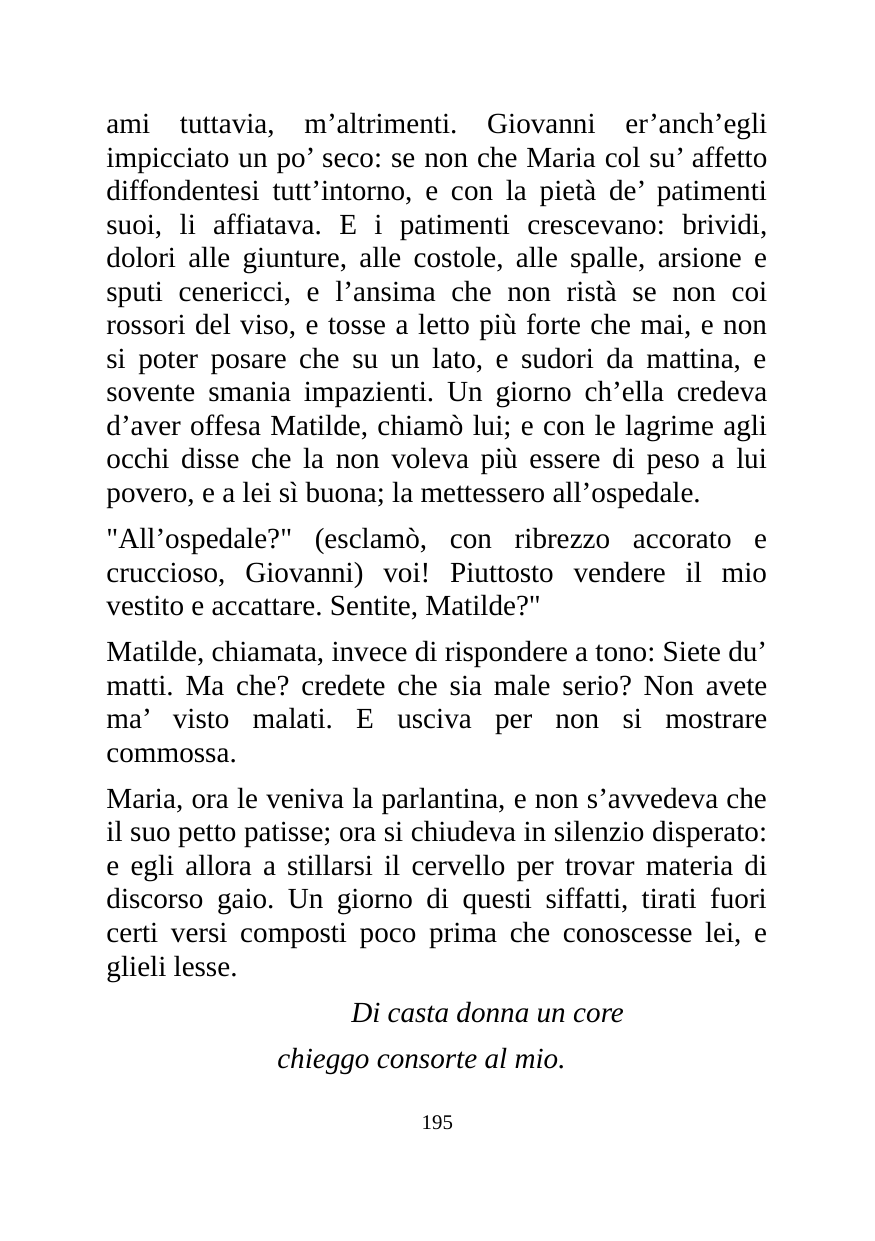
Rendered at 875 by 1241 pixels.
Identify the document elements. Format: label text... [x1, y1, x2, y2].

text Maria, ora le veniva la parlantina, e non s’avvedeva che il suo petto patisse; ora si chiudeva in silenzio disperato: e egli allora a stillarsi il cervello per trovar materia di discorso gaio. Un giorno di questi siffatti, tirati fuori certi versi composti poco prima che conoscesse lei, e glieli lesse. [106, 781, 768, 982]
text ami tuttavia, m’altrimenti. Giovanni er’anch’egli impicciato un po’ seco: se non che Maria col su’ affetto diffondentesi tutt’intorno, e con la pietà de’ patimenti suoi, li affiatava. E i patimenti crescevano: brividi, dolori alle giunture, alle costole, alle spalle, arsione e sputi cenericci, e l’ansima che non ristà se non coi rossori del viso, e tosse a letto più forte che mai, e non si poter posare che su un lato, e sudori da mattina, e sovente smania impazienti. Un giorno ch’ella credeva d’aver offesa Matilde, chiamò lui; e con le lagrime agli occhi disse che la non voleva più essere di peso a lui povero, e a lei sì buona; la mettessero all’ospedale. [106, 106, 768, 509]
text Di casta donna un core [277, 995, 768, 1028]
text "All’ospedale?" (esclamò, con ribrezzo accorato e cruccioso, Giovanni) voi! Piuttosto vendere il mio vestito e accattare. Sentite, Matilde?" [106, 521, 768, 622]
text chieggo consorte al mio. [277, 1041, 768, 1074]
text Matilde, chiamata, invece di rispondere a tono: Siete du’ matti. Ma che? credete che sia male serio? Non avete ma’ visto malati. E usciva per non si mostrare commossa. [106, 634, 768, 768]
